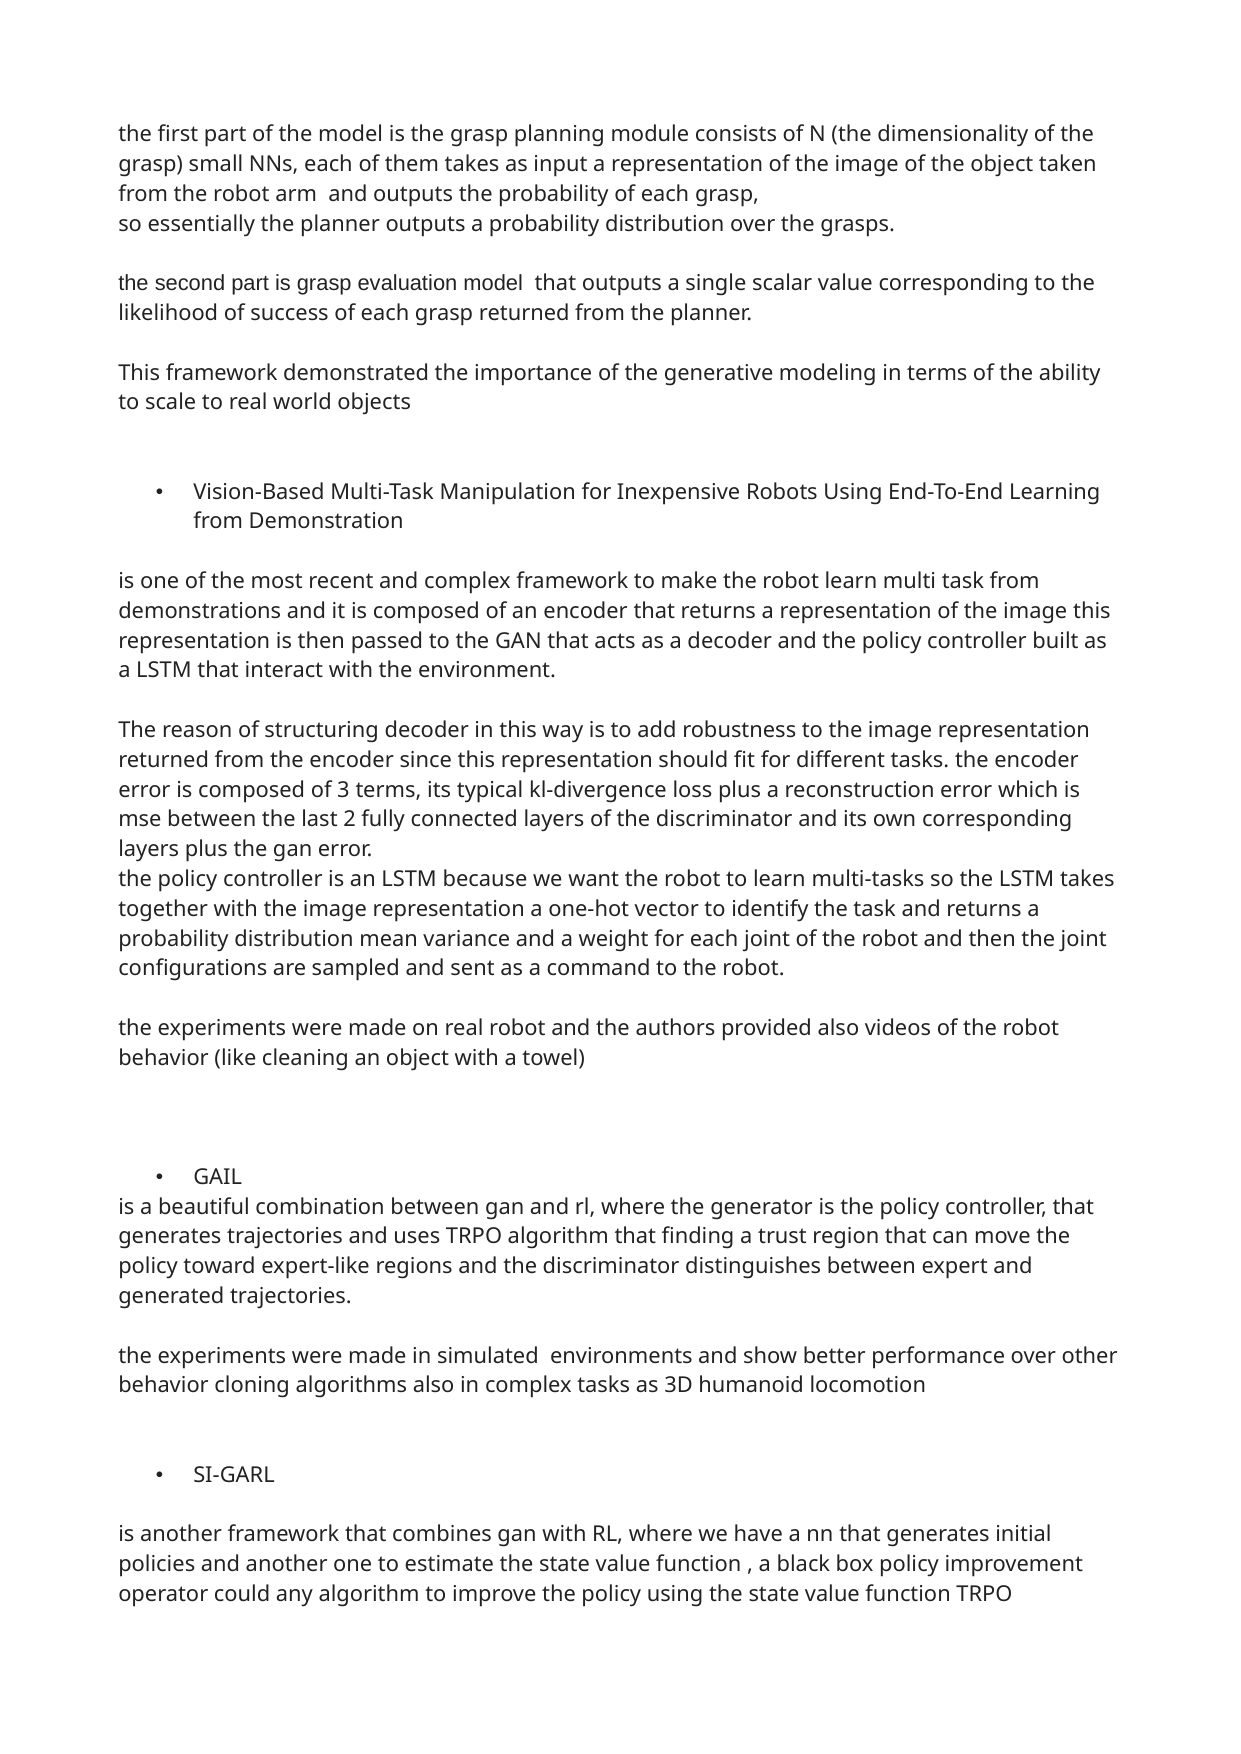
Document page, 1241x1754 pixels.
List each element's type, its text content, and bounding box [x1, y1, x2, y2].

text the experiments were made in simulated environments and show better performance over other behavior cloning algorithms also in complex tasks as 3D humanoid locomotion [118, 1339, 1122, 1399]
text The reason of structuring decoder in this way is to add robustness to the image representation returned from the encoder since this representation should fit for different tasks. the encoder error is composed of 3 terms, its typical kl-divergence loss plus a reconstruction error which is mse between the last 2 fully connected layers of the discriminator and its own corresponding layers plus the gan error. [118, 714, 1122, 863]
text is one of the most recent and complex framework to make the robot learn multi task from demonstrations and it is composed of an encoder that returns a representation of the image this representation is then passed to the GAN that acts as a decoder and the policy controller built as a LSTM that interact with the environment. [118, 565, 1122, 684]
list SI-GARL [156, 1459, 1122, 1488]
text This framework demonstrated the importance of the generative modeling in terms of the ability to scale to real world objects [118, 356, 1122, 416]
list GAIL [156, 1161, 1122, 1191]
text so essentially the planner outputs a probability distribution over the grasps. [118, 207, 1122, 237]
text the policy controller is an LSTM because we want the robot to learn multi-tasks so the LSTM takes together with the image representation a one-hot vector to identify the task and returns a probability distribution mean variance and a weight for each joint of the robot and then the joint configurations are sampled and sent as a command to the robot. [118, 863, 1122, 982]
text the second part is grasp evaluation model that outputs a single scalar value corresponding to the likelihood of success of each grasp returned from the planner. [118, 267, 1122, 327]
text the first part of the model is the grasp planning module consists of N (the dimensionality of the grasp) small NNs, each of them takes as input a representation of the image of the object taken from the robot arm and outputs the probability of each grasp, [118, 118, 1122, 207]
text is another framework that combines gan with RL, where we have a nn that generates initial policies and another one to estimate the state value function , a black box policy improvement operator could any algorithm to improve the policy using the state value function TRPO [118, 1518, 1122, 1608]
text the experiments were made on real robot and the authors provided also videos of the robot behavior (like cleaning an object with a towel) [118, 1012, 1122, 1071]
text is a beautiful combination between gan and rl, where the generator is the policy controller, that generates trajectories and uses TRPO algorithm that finding a trust region that can move the policy toward expert-like regions and the discriminator distinguishes between expert and generated trajectories. [118, 1191, 1122, 1310]
list Vision-Based Multi-Task Manipulation for Inexpensive Robots Using End-To-End Learning from Demonstration [156, 476, 1122, 535]
